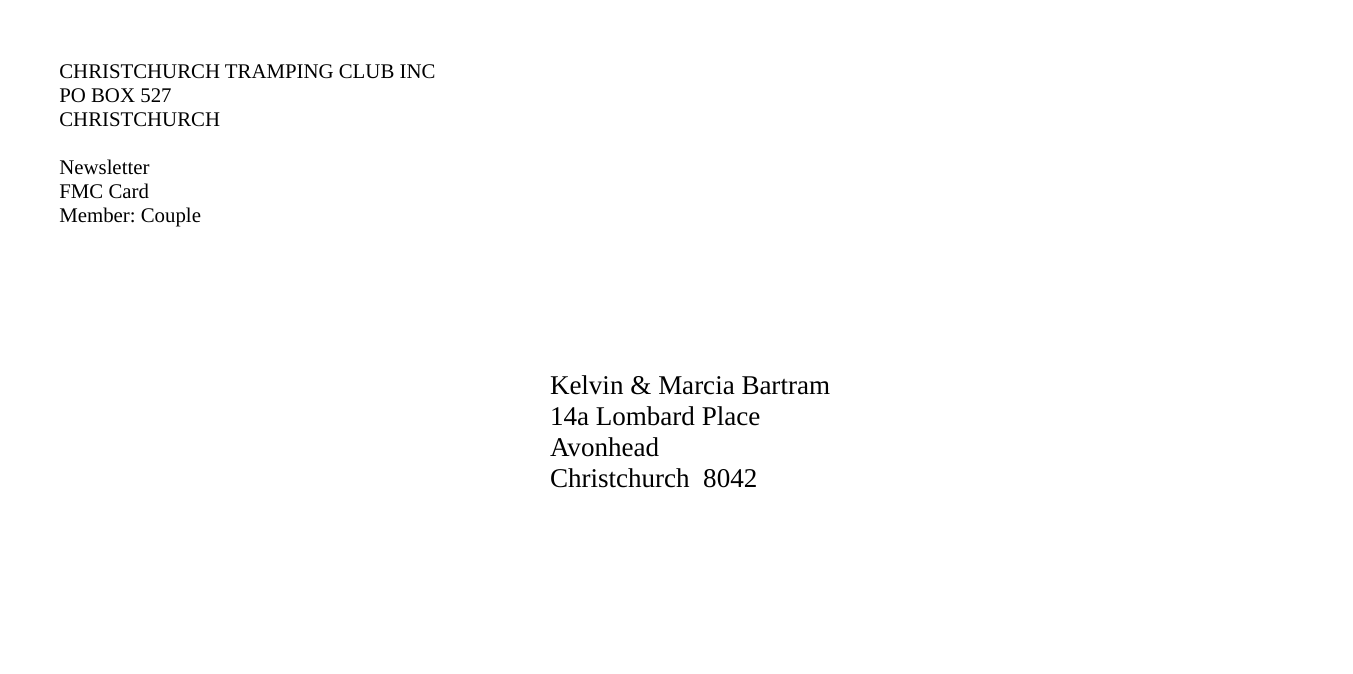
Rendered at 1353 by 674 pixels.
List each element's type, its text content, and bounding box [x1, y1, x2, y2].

text Avonhead [550, 431, 1293, 462]
text CHRISTCHURCH TRAMPING CLUB INC [59, 59, 1293, 83]
text PO BOX 527 [59, 83, 1293, 107]
text CHRISTCHURCH [59, 107, 1293, 131]
text 14a Lombard Place [550, 400, 1293, 431]
text Member: Couple [59, 203, 1293, 227]
text Newsletter [59, 155, 1293, 179]
text Kelvin & Marcia Bartram [550, 369, 1293, 400]
text FMC Card [59, 179, 1293, 203]
text Christchurch 8042 [550, 462, 1293, 493]
